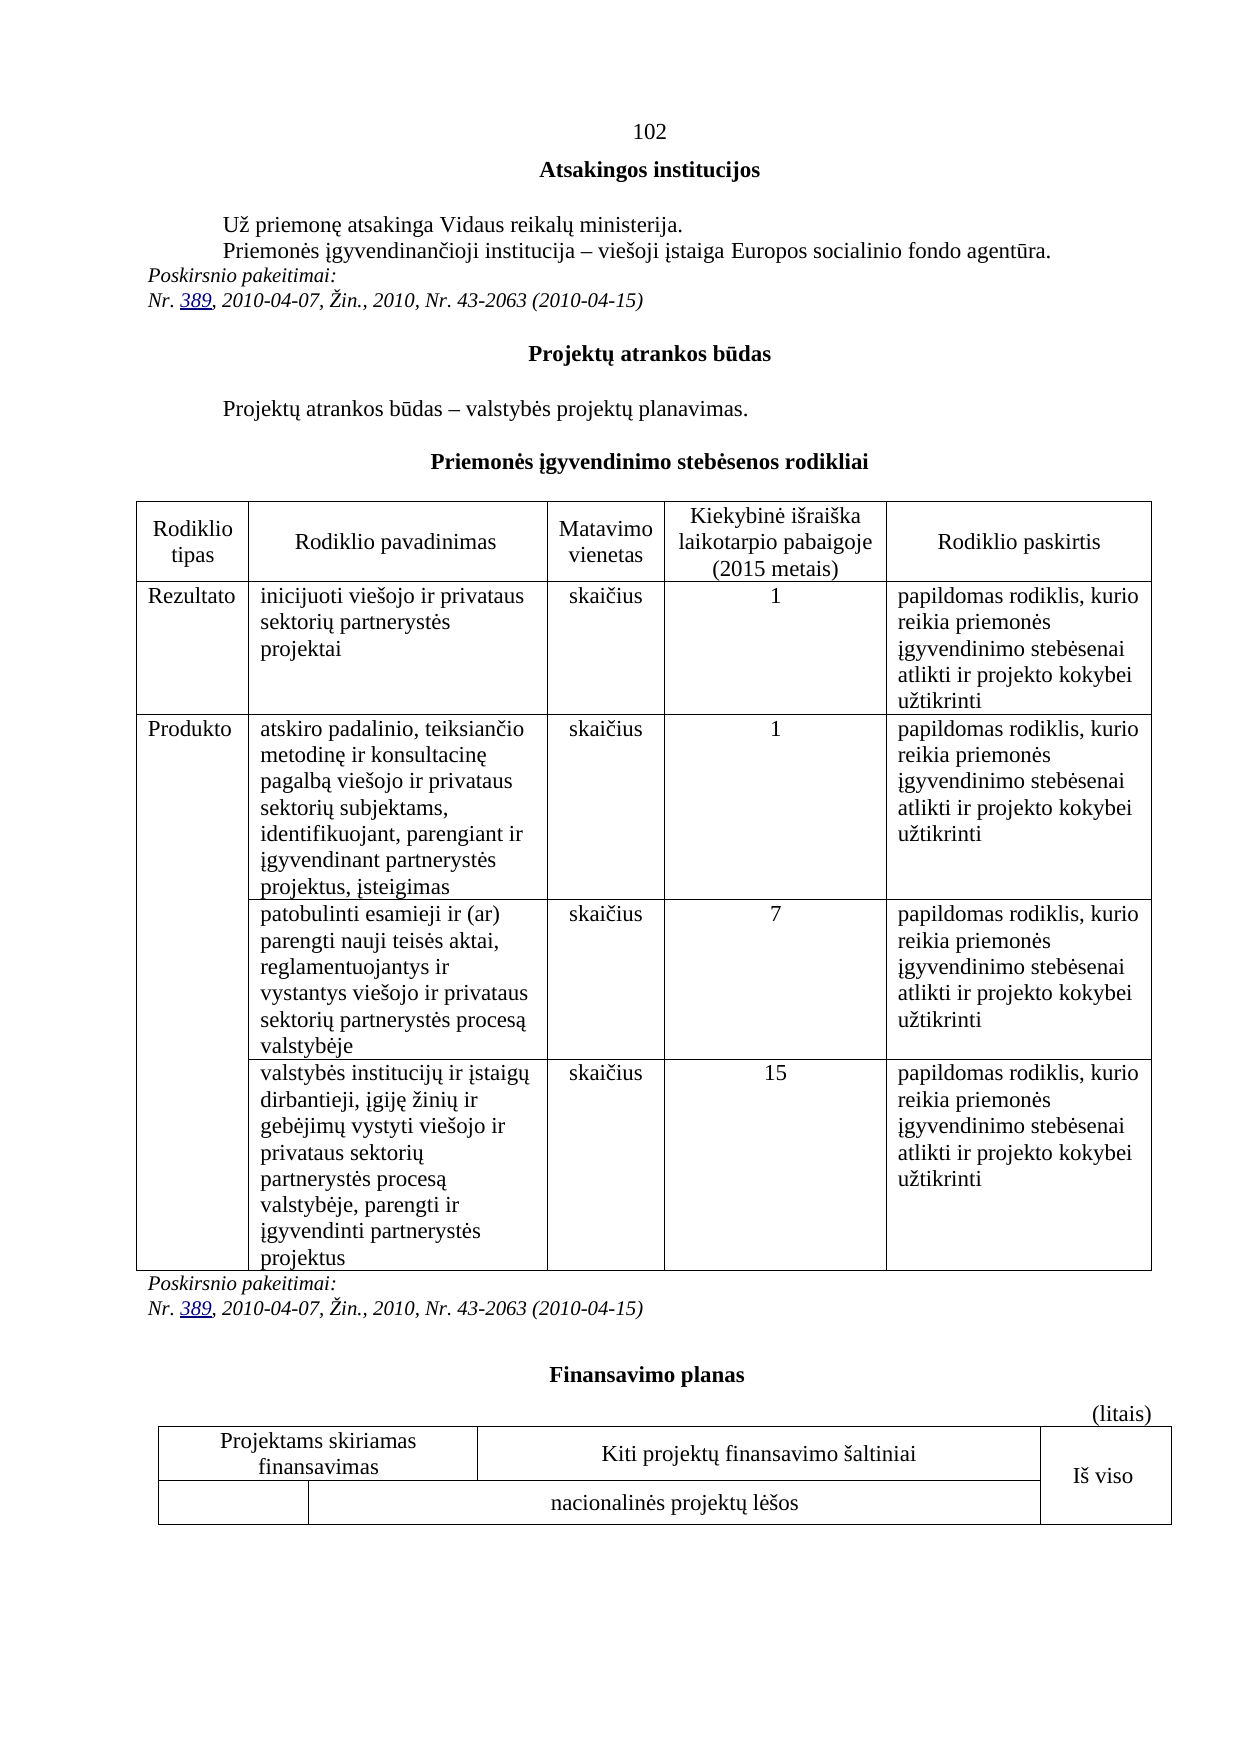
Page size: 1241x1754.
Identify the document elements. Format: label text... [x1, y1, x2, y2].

text Priemonės įgyvendinančioji institucija – viešoji įstaiga Europos socialinio fondo agentūra. [148, 237, 1152, 263]
table_cell Rezultato [137, 582, 248, 714]
table_cell 1 [665, 582, 886, 714]
text Poskirsnio pakeitimai: [148, 263, 1152, 287]
table_cell 1 [665, 715, 886, 899]
table_cell papildomas rodiklis, kurio reikia priemonės įgyvendinimo stebėsenai atlikti ir projekto kokybei užtikrinti [887, 900, 1151, 1058]
table_header Matavimo vienetas [548, 502, 664, 581]
table_cell Produkto [137, 715, 248, 1058]
table_cell skaičius [548, 715, 664, 899]
text Poskirsnio pakeitimai: [148, 1271, 1152, 1295]
table_header Rodiklio tipas [137, 502, 248, 581]
text Atsakingos institucijos [148, 156, 1152, 182]
table_cell patobulinti esamieji ir (ar) parengti nauji teisės aktai, reglamentuojantys ir vystantys viešojo ir privataus sektorių partnerystės procesą valstybėje [249, 900, 547, 1058]
text Priemonės įgyvendinimo stebėsenos rodikliai [148, 448, 1152, 474]
table_cell valstybės institucijų ir įstaigų dirbantieji, įgiję žinių ir gebėjimų vystyti viešojo ir privataus sektorių partnerystės procesą valstybėje, parengti ir įgyvendinti partnerystės projektus [249, 1060, 547, 1270]
table_header Iš viso [1041, 1427, 1171, 1523]
table_header Projektams skiriamas finansavimas [159, 1427, 477, 1480]
table_cell skaičius [548, 582, 664, 714]
text Už priemonę atsakinga Vidaus reikalų ministerija. [148, 211, 1152, 237]
text Finansavimo planas [148, 1361, 1152, 1387]
text Nr. 389, 2010-04-07, Žin., 2010, Nr. 43-2063 (2010-04-15) [148, 1295, 1152, 1319]
table_cell [159, 1481, 308, 1523]
table_cell skaičius [548, 900, 664, 1058]
table_cell 7 [665, 900, 886, 1058]
text Projektų atrankos būdas – valstybės projektų planavimas. [148, 395, 1152, 422]
table_cell papildomas rodiklis, kurio reikia priemonės įgyvendinimo stebėsenai atlikti ir projekto kokybei užtikrinti [887, 582, 1151, 714]
table_header Kiti projektų finansavimo šaltiniai [478, 1427, 1040, 1480]
table_cell skaičius [548, 1060, 664, 1270]
table_header Rodiklio paskirtis [887, 502, 1151, 581]
table_cell papildomas rodiklis, kurio reikia priemonės įgyvendinimo stebėsenai atlikti ir projekto kokybei užtikrinti [887, 715, 1151, 899]
table_cell papildomas rodiklis, kurio reikia priemonės įgyvendinimo stebėsenai atlikti ir projekto kokybei užtikrinti [887, 1060, 1151, 1270]
table_cell [137, 1059, 248, 1270]
table_cell nacionalinės projektų lėšos [309, 1481, 1040, 1523]
table_header Rodiklio pavadinimas [249, 502, 547, 581]
text (litais) [148, 1399, 1152, 1426]
table_header Kiekybinė išraiška laikotarpio pabaigoje (2015 metais) [665, 502, 886, 581]
text Nr. 389, 2010-04-07, Žin., 2010, Nr. 43-2063 (2010-04-15) [148, 287, 1152, 312]
table_cell 15 [665, 1060, 886, 1270]
table_cell atskiro padalinio, teiksiančio metodinę ir konsultacinę pagalbą viešojo ir privataus sektorių subjektams, identifikuojant, parengiant ir įgyvendinant partnerystės projektus, įsteigimas [249, 715, 547, 899]
text Projektų atrankos būdas [148, 340, 1152, 367]
table_cell inicijuoti viešojo ir privataus sektorių partnerystės projektai [249, 582, 547, 714]
